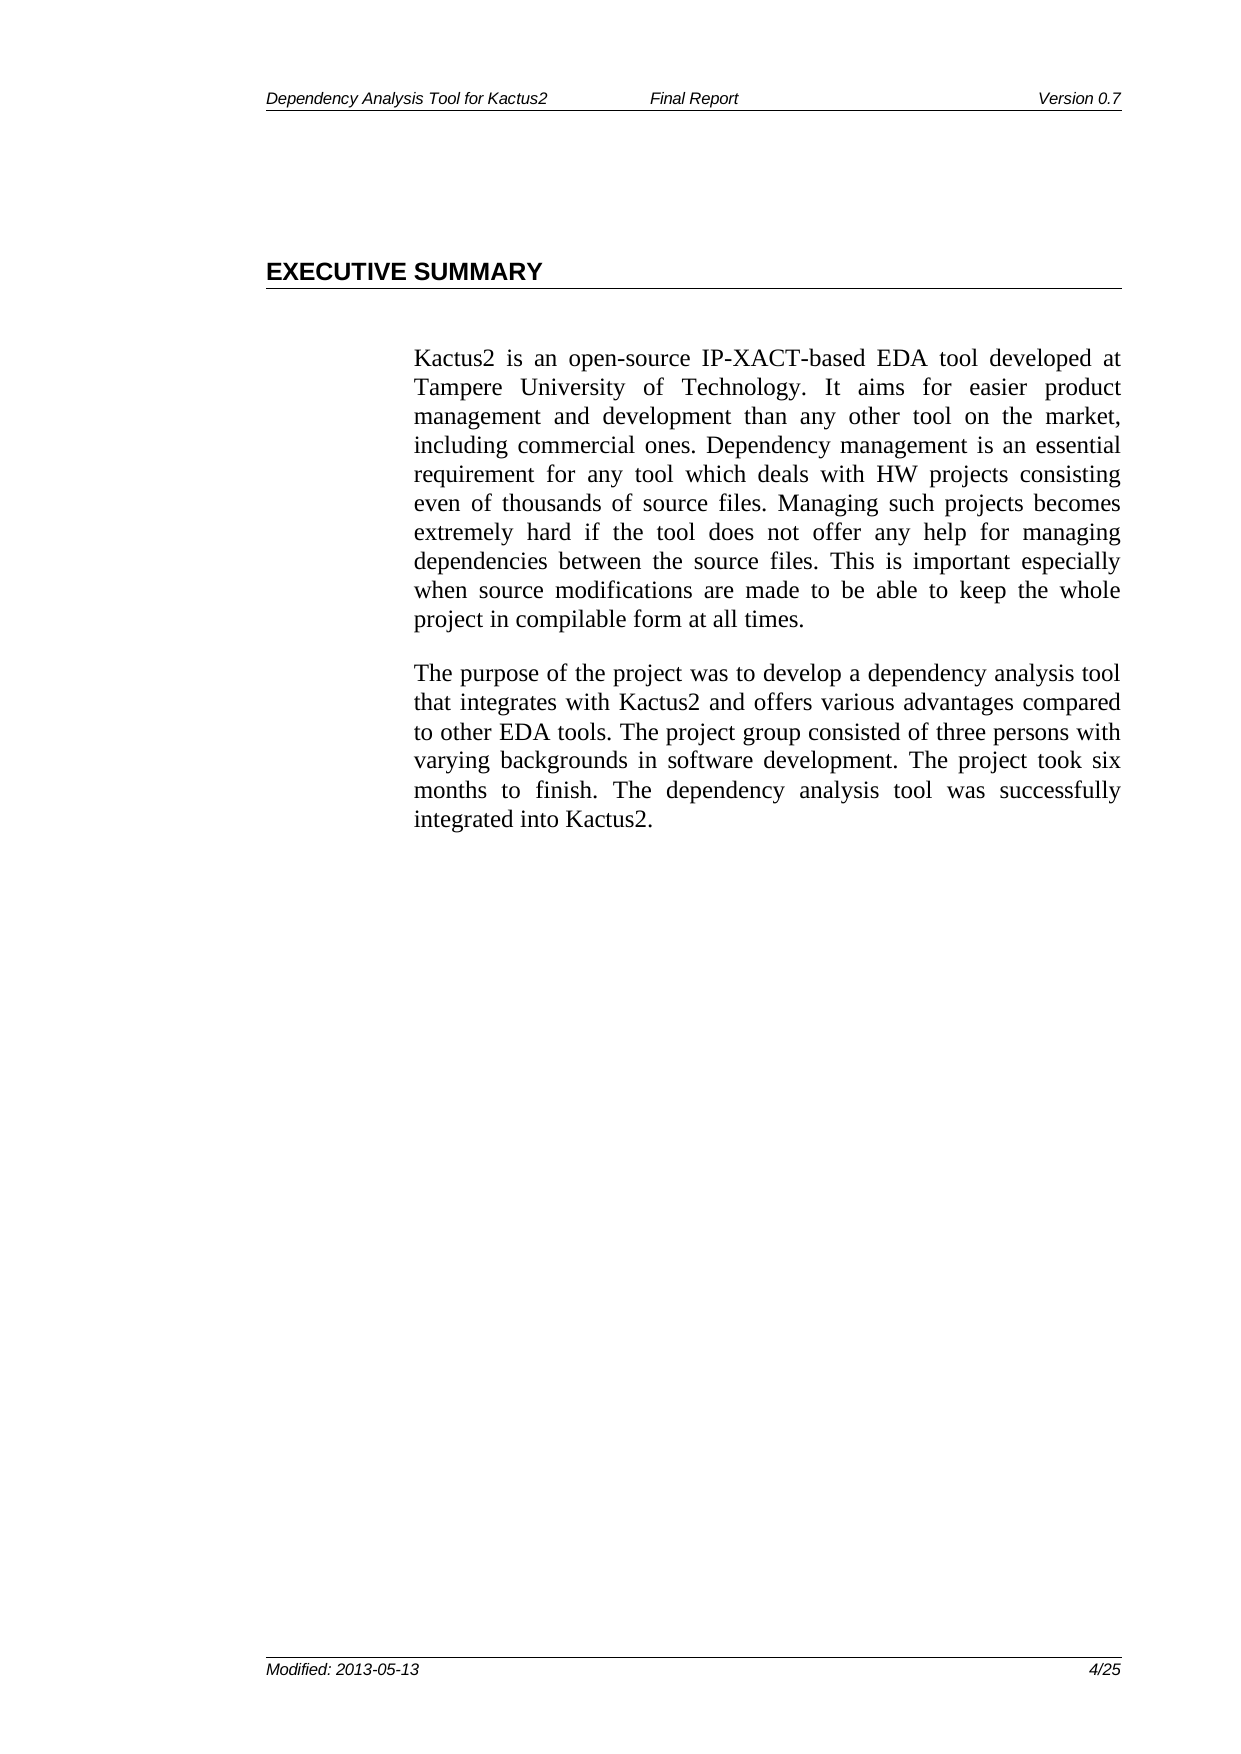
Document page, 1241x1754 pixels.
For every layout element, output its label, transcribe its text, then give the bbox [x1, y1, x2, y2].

text Kactus2 is an open-source IP-XACT-based EDA tool developed at Tampere University of Technology. It aims for easier product management and development than any other tool on the market, including commercial ones. Dependency management is an essential requirement for any tool which deals with HW projects consisting even of thousands of source files. Managing such projects becomes extremely hard if the tool does not offer any help for managing dependencies between the source files. This is important especially when source modifications are made to be able to keep the whole project in compilable form at all times. [413, 343, 1122, 633]
text The purpose of the project was to develop a dependency analysis tool that integrates with Kactus2 and offers various advantages compared to other EDA tools. The project group consisted of three persons with varying backgrounds in software development. The project took six months to finish. The dependency analysis tool was successfully integrated into Kactus2. [413, 658, 1122, 833]
list Executive summary [266, 257, 1122, 288]
